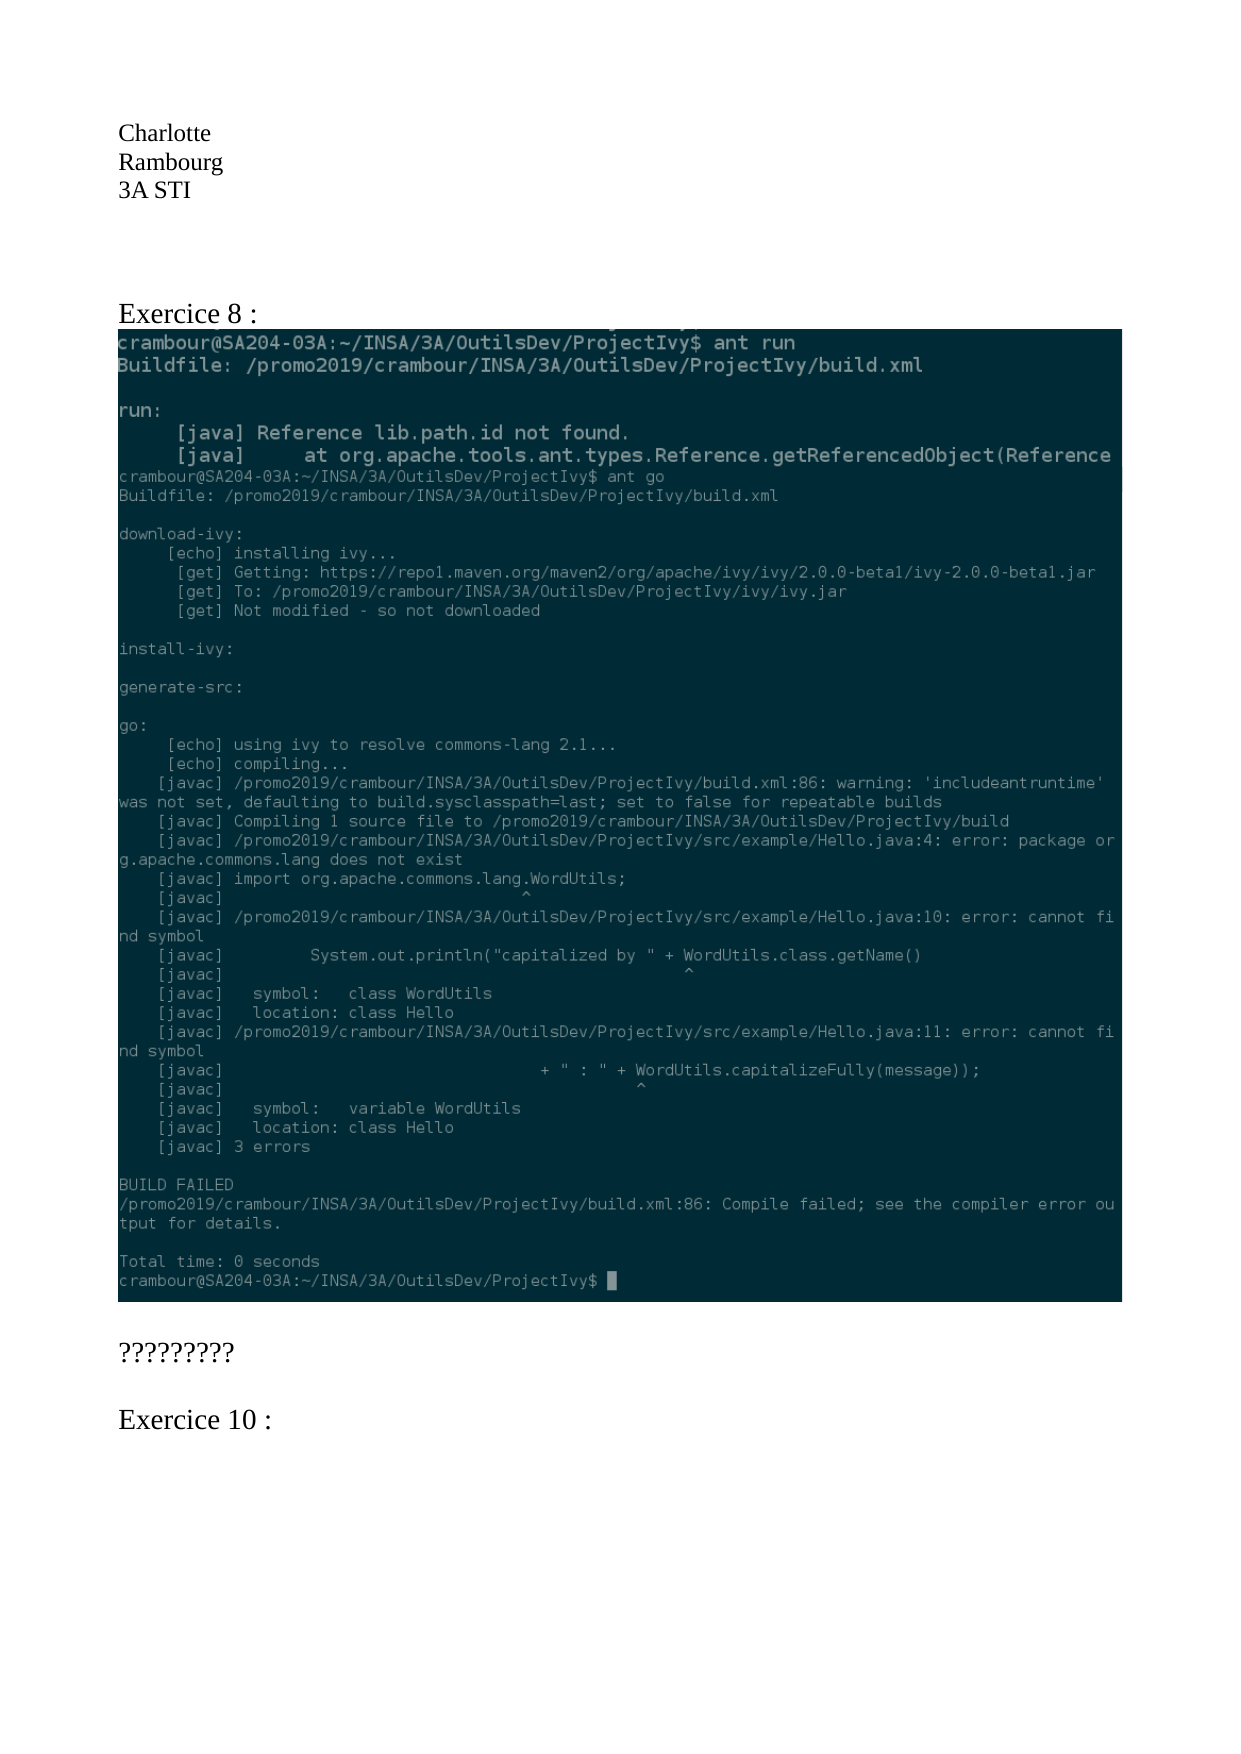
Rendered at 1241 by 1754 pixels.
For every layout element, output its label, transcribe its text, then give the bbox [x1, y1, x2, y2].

picture [762, 1029, 768, 1037]
picture [639, 570, 644, 579]
picture [609, 589, 615, 596]
picture [516, 358, 525, 371]
picture [360, 780, 366, 788]
picture [781, 914, 787, 922]
picture [481, 452, 490, 461]
picture [212, 452, 220, 461]
picture [364, 452, 373, 466]
picture [867, 452, 876, 461]
text Exercice 8 : [118, 296, 1122, 329]
picture [475, 911, 481, 922]
picture [317, 429, 326, 439]
picture [165, 357, 174, 371]
picture [423, 336, 431, 349]
picture [949, 452, 954, 466]
picture [434, 429, 443, 439]
picture [495, 586, 500, 595]
picture [633, 452, 642, 461]
picture [856, 357, 863, 371]
picture [752, 1201, 757, 1209]
picture [446, 336, 454, 351]
picture [369, 1029, 376, 1036]
picture [224, 336, 232, 349]
picture [379, 914, 385, 922]
picture [575, 358, 583, 371]
picture [399, 425, 408, 439]
picture [992, 568, 998, 577]
picture [188, 1179, 194, 1189]
picture [586, 449, 595, 461]
picture [224, 452, 232, 461]
picture [323, 1026, 328, 1034]
picture [411, 452, 419, 461]
picture [259, 426, 268, 439]
picture [399, 362, 408, 371]
picture [743, 815, 749, 825]
picture [130, 362, 135, 371]
picture [844, 452, 852, 461]
picture [120, 801, 127, 807]
picture [858, 452, 864, 461]
picture [563, 336, 571, 351]
picture [637, 916, 644, 922]
picture [667, 1067, 673, 1075]
picture [333, 799, 338, 809]
picture [493, 358, 501, 371]
picture [365, 336, 373, 349]
picture [294, 429, 303, 439]
picture [907, 1029, 912, 1037]
picture [407, 989, 419, 998]
picture [423, 429, 431, 443]
picture [752, 1067, 757, 1075]
picture [800, 799, 805, 807]
picture [926, 449, 934, 461]
picture [564, 359, 571, 373]
picture [245, 914, 251, 922]
picture [715, 362, 724, 371]
picture [1031, 447, 1038, 461]
picture [446, 452, 455, 461]
picture [555, 452, 560, 461]
picture [1087, 782, 1094, 788]
picture [130, 407, 135, 416]
picture [306, 452, 314, 461]
picture [207, 1259, 213, 1266]
picture [212, 362, 221, 371]
picture [540, 452, 548, 461]
picture [271, 336, 279, 349]
picture [622, 339, 630, 349]
picture [341, 1198, 347, 1208]
picture [637, 816, 644, 826]
picture [188, 857, 194, 864]
picture [142, 339, 150, 349]
picture [342, 358, 349, 371]
picture [352, 429, 361, 439]
picture [914, 357, 921, 371]
picture [352, 358, 361, 371]
picture [739, 336, 747, 349]
picture [972, 1201, 979, 1208]
picture [785, 452, 794, 461]
picture [692, 452, 700, 461]
picture [739, 452, 746, 461]
picture [259, 362, 267, 376]
picture [589, 339, 595, 349]
picture [771, 1029, 778, 1036]
picture [809, 449, 818, 461]
picture [178, 1048, 184, 1056]
picture [178, 1029, 184, 1037]
text Exercice 10 : [118, 1402, 1122, 1435]
picture [771, 914, 778, 921]
picture [197, 915, 204, 922]
picture [540, 358, 548, 371]
picture [750, 452, 759, 461]
picture [446, 362, 455, 371]
picture [503, 819, 510, 828]
picture [245, 1029, 250, 1037]
picture [369, 838, 376, 844]
picture [513, 608, 519, 615]
picture [273, 362, 279, 371]
picture [380, 471, 385, 480]
picture [136, 532, 146, 539]
picture [845, 362, 852, 371]
picture [224, 429, 232, 439]
picture [178, 531, 184, 539]
picture [516, 429, 525, 439]
picture [743, 914, 749, 922]
picture [388, 452, 396, 461]
picture [892, 362, 898, 371]
picture [434, 362, 443, 371]
picture [785, 339, 794, 349]
picture [668, 362, 677, 371]
picture [886, 914, 893, 922]
picture [1089, 452, 1097, 461]
picture [727, 452, 735, 461]
picture [168, 1048, 175, 1055]
picture [706, 362, 712, 371]
picture [369, 780, 376, 787]
picture [715, 452, 724, 461]
picture [475, 777, 481, 788]
picture [306, 336, 314, 349]
picture [657, 449, 666, 461]
picture [681, 359, 688, 373]
picture [317, 358, 326, 371]
picture [668, 339, 677, 349]
picture [197, 1069, 204, 1075]
picture [323, 777, 328, 785]
picture [212, 337, 221, 352]
picture [200, 429, 209, 439]
picture [388, 336, 396, 349]
picture [236, 336, 244, 349]
picture [302, 761, 309, 768]
picture [513, 876, 519, 883]
picture [832, 362, 837, 371]
picture [199, 1276, 204, 1284]
picture [829, 914, 835, 922]
picture [645, 358, 653, 371]
picture [622, 452, 630, 461]
picture [149, 1048, 156, 1056]
picture [692, 337, 700, 349]
picture [1041, 1029, 1046, 1037]
picture [436, 876, 443, 882]
picture [528, 429, 536, 439]
picture [551, 358, 560, 371]
picture [411, 336, 419, 351]
picture [540, 339, 548, 349]
picture [376, 362, 383, 371]
picture [264, 1201, 269, 1209]
picture [810, 1201, 816, 1209]
picture [197, 781, 204, 788]
picture [774, 452, 782, 466]
picture [379, 1029, 384, 1037]
picture [131, 933, 137, 941]
picture [610, 425, 618, 439]
picture [762, 358, 770, 371]
picture [264, 761, 269, 769]
picture [379, 1010, 385, 1017]
picture [142, 407, 150, 416]
picture [540, 426, 548, 439]
picture [1056, 452, 1063, 461]
picture [658, 336, 665, 349]
picture [369, 914, 376, 921]
picture [575, 429, 583, 439]
picture [190, 362, 197, 371]
picture [189, 339, 197, 349]
picture [189, 452, 194, 466]
picture [178, 933, 183, 941]
picture [481, 336, 490, 349]
picture [235, 493, 242, 503]
picture [329, 358, 338, 371]
picture [505, 447, 512, 461]
picture [551, 339, 560, 349]
picture [202, 339, 209, 349]
picture [132, 339, 139, 349]
picture [274, 551, 280, 558]
picture [143, 362, 150, 371]
picture [984, 449, 993, 461]
picture [456, 911, 462, 921]
picture [168, 933, 174, 940]
picture [436, 1026, 440, 1036]
picture [781, 1029, 786, 1037]
picture [458, 425, 466, 439]
picture [680, 447, 687, 461]
picture [963, 914, 969, 922]
picture [809, 358, 817, 373]
picture [154, 357, 161, 371]
picture [1078, 452, 1086, 461]
picture [399, 336, 408, 349]
picture [570, 916, 577, 922]
picture [820, 358, 829, 371]
picture [561, 817, 567, 826]
picture [914, 448, 923, 461]
picture [294, 362, 314, 371]
picture [360, 914, 366, 922]
picture [247, 336, 256, 349]
picture [774, 339, 782, 349]
picture [308, 429, 314, 439]
picture [355, 452, 361, 461]
picture [902, 362, 912, 371]
picture [633, 339, 641, 349]
picture [523, 586, 528, 595]
picture [531, 873, 539, 883]
picture [886, 799, 891, 807]
picture [839, 799, 845, 807]
picture [571, 799, 577, 807]
picture [771, 780, 778, 787]
picture [189, 429, 194, 443]
picture [201, 357, 208, 371]
text ????????? [118, 1335, 1122, 1368]
picture [282, 362, 291, 371]
picture [797, 362, 805, 376]
picture [771, 838, 778, 844]
picture [341, 587, 347, 596]
picture [598, 429, 607, 439]
picture [282, 425, 290, 438]
picture [598, 452, 607, 466]
picture [840, 953, 845, 963]
picture [902, 452, 911, 461]
picture [389, 876, 395, 883]
picture [469, 339, 478, 349]
picture [329, 429, 338, 439]
picture [1008, 449, 1017, 461]
picture [154, 335, 174, 349]
picture [177, 357, 184, 371]
picture [212, 429, 221, 439]
picture [680, 339, 688, 353]
picture [645, 336, 653, 349]
picture [438, 452, 443, 461]
picture [353, 336, 361, 351]
picture [493, 452, 501, 461]
picture [341, 429, 348, 439]
picture [446, 426, 455, 439]
picture [390, 362, 396, 371]
picture [177, 339, 186, 349]
picture [972, 452, 980, 461]
picture [575, 336, 583, 349]
picture [118, 358, 127, 371]
picture [130, 801, 137, 807]
picture [456, 777, 462, 787]
picture [482, 358, 490, 371]
picture [848, 799, 854, 807]
picture [750, 362, 758, 371]
picture [832, 447, 839, 461]
picture [494, 339, 501, 349]
picture [200, 452, 209, 461]
picture [271, 429, 279, 439]
picture [294, 336, 302, 349]
picture [586, 429, 595, 439]
picture [341, 452, 349, 461]
picture [365, 359, 372, 373]
picture [312, 820, 318, 829]
picture [888, 1029, 893, 1037]
picture [516, 452, 525, 461]
picture [657, 362, 665, 371]
picture [226, 1279, 232, 1286]
picture [800, 916, 807, 922]
picture [399, 452, 408, 466]
picture [727, 362, 732, 376]
picture [460, 362, 466, 371]
picture [470, 449, 478, 461]
picture [434, 336, 443, 349]
picture [775, 358, 782, 371]
picture [528, 336, 536, 349]
picture [879, 452, 887, 461]
picture [982, 1201, 987, 1209]
picture [259, 336, 267, 349]
picture [706, 452, 712, 461]
picture [513, 799, 519, 807]
picture [637, 782, 644, 788]
picture [317, 449, 326, 461]
picture [610, 339, 615, 353]
picture [380, 336, 384, 349]
picture [563, 425, 570, 439]
picture [637, 1065, 645, 1075]
picture [436, 1103, 444, 1113]
picture [608, 1272, 616, 1290]
picture [235, 857, 242, 863]
picture [376, 336, 380, 349]
picture [937, 448, 946, 461]
picture [764, 339, 770, 349]
picture [121, 407, 127, 416]
picture [704, 778, 710, 788]
picture [369, 491, 376, 500]
picture [419, 799, 424, 807]
picture [992, 780, 998, 788]
picture [961, 452, 969, 461]
picture [379, 799, 385, 807]
picture [727, 339, 735, 349]
picture [1001, 781, 1008, 788]
picture [762, 914, 768, 922]
picture [586, 362, 595, 371]
picture [505, 335, 512, 349]
picture [685, 950, 693, 960]
picture [714, 815, 720, 826]
picture [523, 608, 529, 615]
picture [376, 425, 383, 439]
picture [797, 449, 805, 461]
picture [505, 358, 513, 371]
picture [446, 1278, 452, 1285]
picture [598, 339, 607, 349]
picture [704, 838, 711, 844]
picture [598, 359, 607, 371]
picture [248, 359, 255, 373]
picture [484, 801, 491, 807]
picture [493, 425, 501, 439]
picture [739, 362, 747, 371]
picture [529, 358, 536, 373]
picture [411, 357, 431, 371]
picture [130, 1201, 135, 1209]
picture [423, 452, 430, 461]
picture [118, 339, 126, 349]
picture [819, 801, 826, 807]
picture [446, 608, 452, 615]
picture [891, 452, 898, 461]
picture [379, 780, 385, 788]
picture [516, 339, 525, 349]
picture [1101, 452, 1110, 461]
picture [1019, 452, 1028, 461]
picture [610, 452, 618, 466]
picture [458, 336, 466, 349]
picture [633, 362, 642, 371]
picture [935, 1067, 941, 1078]
picture [132, 1048, 137, 1056]
picture [820, 452, 829, 461]
picture [668, 452, 677, 461]
picture [389, 429, 396, 439]
picture [563, 449, 571, 461]
picture [245, 780, 251, 788]
picture [925, 1067, 931, 1075]
picture [323, 911, 328, 920]
picture [482, 429, 490, 439]
picture [470, 358, 478, 373]
picture [647, 474, 653, 481]
picture [1043, 452, 1051, 461]
picture [456, 835, 461, 844]
picture [867, 357, 876, 371]
picture [590, 472, 596, 481]
picture [360, 1029, 366, 1037]
picture [622, 357, 629, 371]
picture [611, 362, 618, 371]
picture [1066, 452, 1075, 461]
picture [715, 339, 724, 349]
picture [676, 589, 682, 596]
picture [785, 362, 794, 371]
picture [692, 358, 700, 371]
picture [570, 782, 577, 788]
picture [317, 336, 326, 349]
